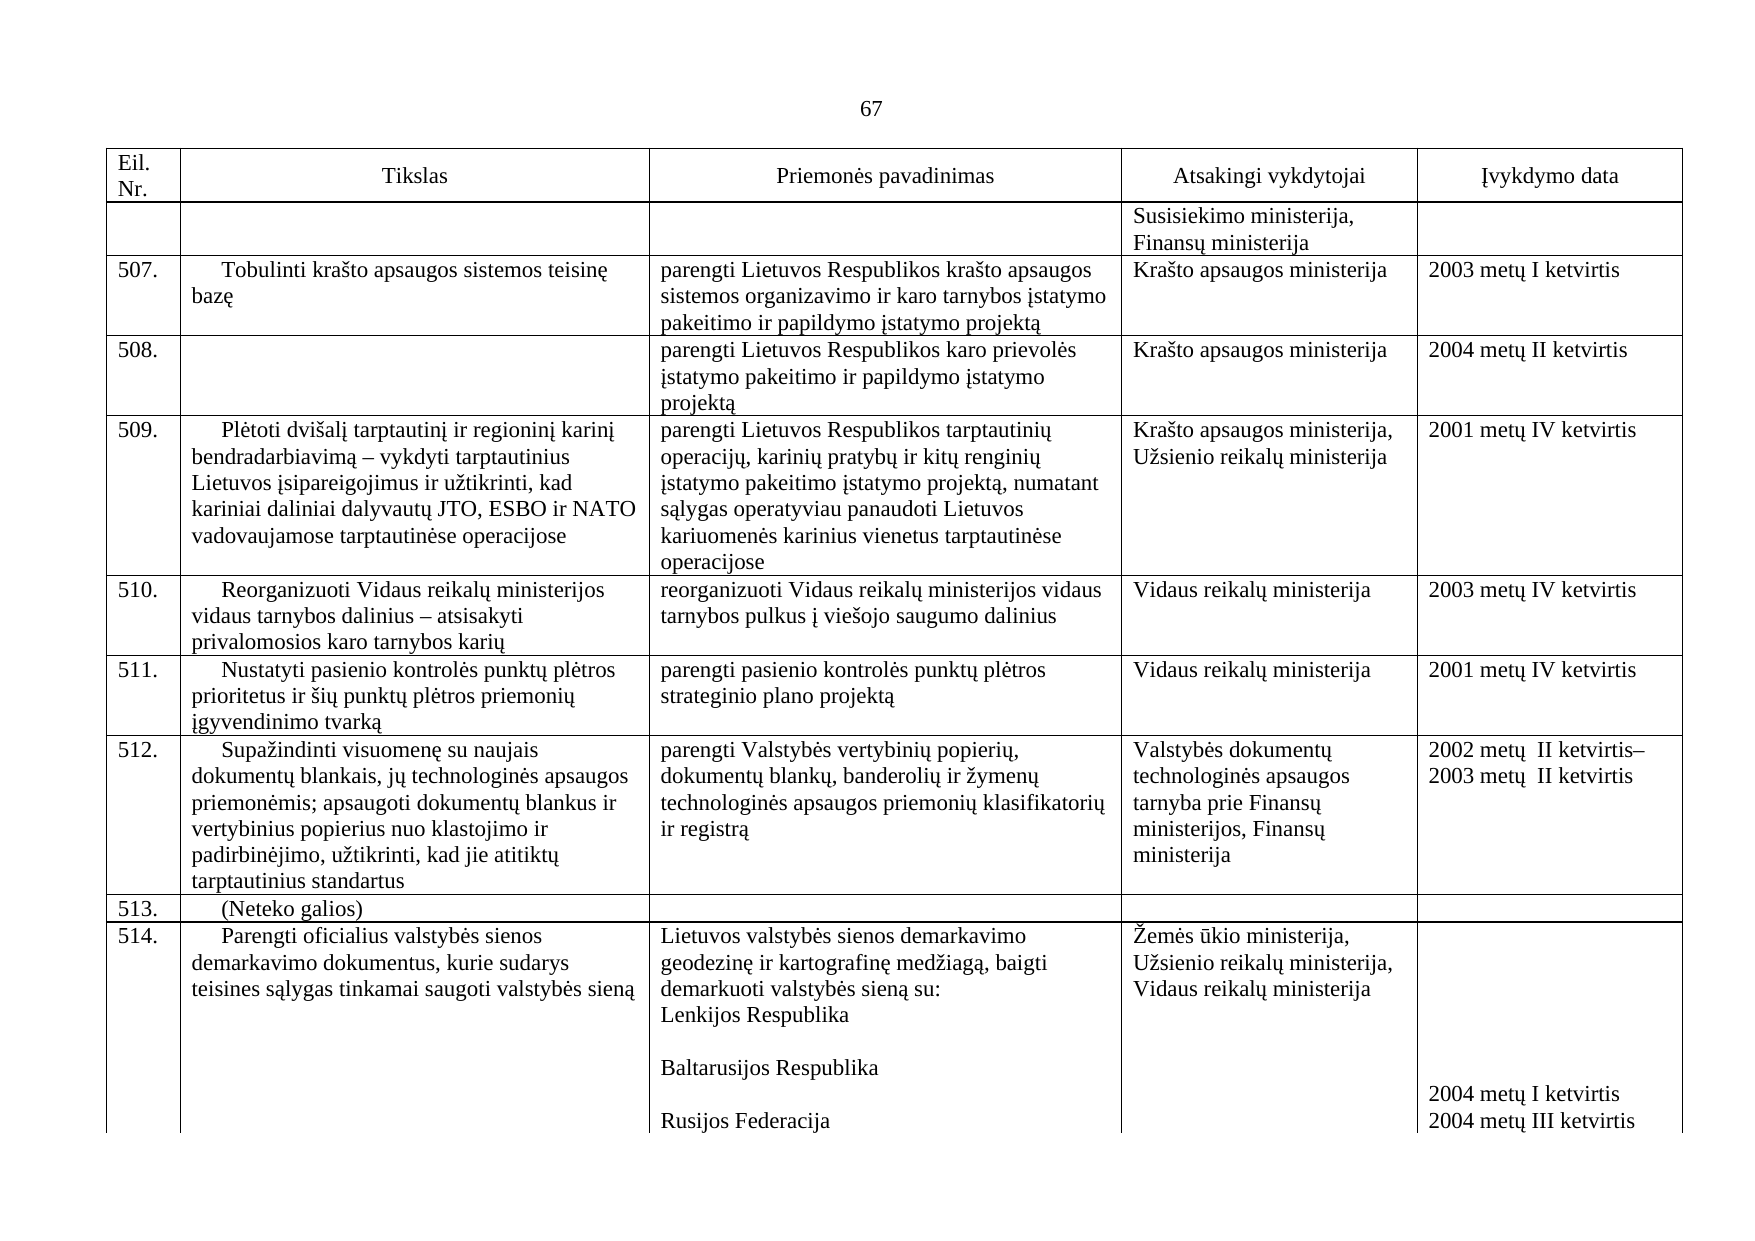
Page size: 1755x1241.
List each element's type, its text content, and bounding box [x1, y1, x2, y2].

table_cell [1418, 895, 1682, 921]
table_cell [107, 256, 180, 335]
table_cell parengti Lietuvos Respublikos krašto apsaugos sistemos organizavimo ir karo tarnybos įstatymo pakeitimo ir papildymo įstatymo projektą [650, 256, 1121, 335]
table_cell Supažindinti visuomenę su naujais dokumentų blankais, jų technologinės apsaugos priemonėmis; apsaugoti dokumentų blankus ir vertybinius popierius nuo klastojimo ir padirbinėjimo, užtikrinti, kad jie atitiktų tarptautinius standartus [181, 736, 649, 894]
table_cell [181, 203, 649, 255]
table_cell Nustatyti pasienio kontrolės punktų plėtros prioritetus ir šių punktų plėtros priemonių įgyvendinimo tvarką [181, 656, 649, 735]
table_cell 2003 metų IV ketvirtis [1418, 576, 1682, 655]
table_cell [107, 203, 180, 255]
table_cell parengti Lietuvos Respublikos tarptautinių operacijų, karinių pratybų ir kitų renginių įstatymo pakeitimo įstatymo projektą, numatant sąlygas operatyviau panaudoti Lietuvos kariuomenės karinius vienetus tarptautinėse operacijose [650, 416, 1121, 574]
table_cell 2004 metų I ketvirtis 2004 metų III ketvirtis [1418, 923, 1682, 1133]
table_cell 2001 metų IV ketvirtis [1418, 656, 1682, 735]
table_cell parengti Lietuvos Respublikos karo prievolės įstatymo pakeitimo ir papildymo įstatymo projektą [650, 336, 1121, 415]
table_cell [1122, 895, 1417, 921]
table_cell [107, 656, 180, 735]
table_cell Tobulinti krašto apsaugos sistemos teisinę bazę [181, 256, 649, 335]
table_cell Krašto apsaugos ministerija [1122, 336, 1417, 415]
table_header Įvykdymo data [1418, 149, 1682, 201]
table_cell reorganizuoti Vidaus reikalų ministerijos vidaus tarnybos pulkus į viešojo saugumo dalinius [650, 576, 1121, 655]
table_cell [107, 923, 180, 1133]
table_cell Reorganizuoti Vidaus reikalų ministerijos vidaus tarnybos dalinius – atsisakyti privalomosios karo tarnybos karių [181, 576, 649, 655]
table_cell [107, 895, 180, 921]
table_header Eil. Nr. [107, 149, 180, 201]
table_cell 2003 metų I ketvirtis [1418, 256, 1682, 335]
table_cell 2004 metų II ketvirtis [1418, 336, 1682, 415]
table_cell Parengti oficialius valstybės sienos demarkavimo dokumentus, kurie sudarys teisines sąlygas tinkamai saugoti valstybės sieną [181, 923, 649, 1133]
table_cell 2001 metų IV ketvirtis [1418, 416, 1682, 574]
table_header Atsakingi vykdytojai [1122, 149, 1417, 201]
table_cell 2002 metų II ketvirtis–2003 metų II ketvirtis [1418, 736, 1682, 894]
table_header Priemonės pavadinimas [650, 149, 1121, 201]
table_cell Valstybės dokumentų technologinės apsaugos tarnyba prie Finansų ministerijos, Finansų ministerija [1122, 736, 1417, 894]
table_header Tikslas [181, 149, 649, 201]
table_cell parengti Valstybės vertybinių popierių, dokumentų blankų, banderolių ir žymenų technologinės apsaugos priemonių klasifikatorių ir registrą [650, 736, 1121, 894]
table_cell Krašto apsaugos ministerija, Užsienio reikalų ministerija [1122, 416, 1417, 574]
table_cell [650, 203, 1121, 255]
table_cell [107, 576, 180, 655]
table_cell Susisiekimo ministerija, Finansų ministerija [1122, 203, 1417, 255]
table_cell [107, 736, 180, 894]
table_cell (Neteko galios) [181, 895, 649, 921]
table_cell Vidaus reikalų ministerija [1122, 656, 1417, 735]
table_cell [107, 336, 180, 415]
table_cell Žemės ūkio ministerija, Užsienio reikalų ministerija, Vidaus reikalų ministerija [1122, 923, 1417, 1133]
table_cell Plėtoti dvišalį tarptautinį ir regioninį karinį bendradarbiavimą – vykdyti tarptautinius Lietuvos įsipareigojimus ir užtikrinti, kad kariniai daliniai dalyvautų JTO, ESBO ir NATO vadovaujamose tarptautinėse operacijose [181, 416, 649, 574]
table_cell parengti pasienio kontrolės punktų plėtros strateginio plano projektą [650, 656, 1121, 735]
table_cell Lietuvos valstybės sienos demarkavimo geodezinę ir kartografinę medžiagą, baigti demarkuoti valstybės sieną su: Lenkijos Respublika Baltarusijos Respublika Rusijos Federacija [650, 923, 1121, 1133]
table_cell [181, 336, 649, 415]
table_cell Vidaus reikalų ministerija [1122, 576, 1417, 655]
table_cell [650, 895, 1121, 921]
table_cell [1418, 203, 1682, 255]
table_cell [107, 416, 180, 574]
table_cell Krašto apsaugos ministerija [1122, 256, 1417, 335]
